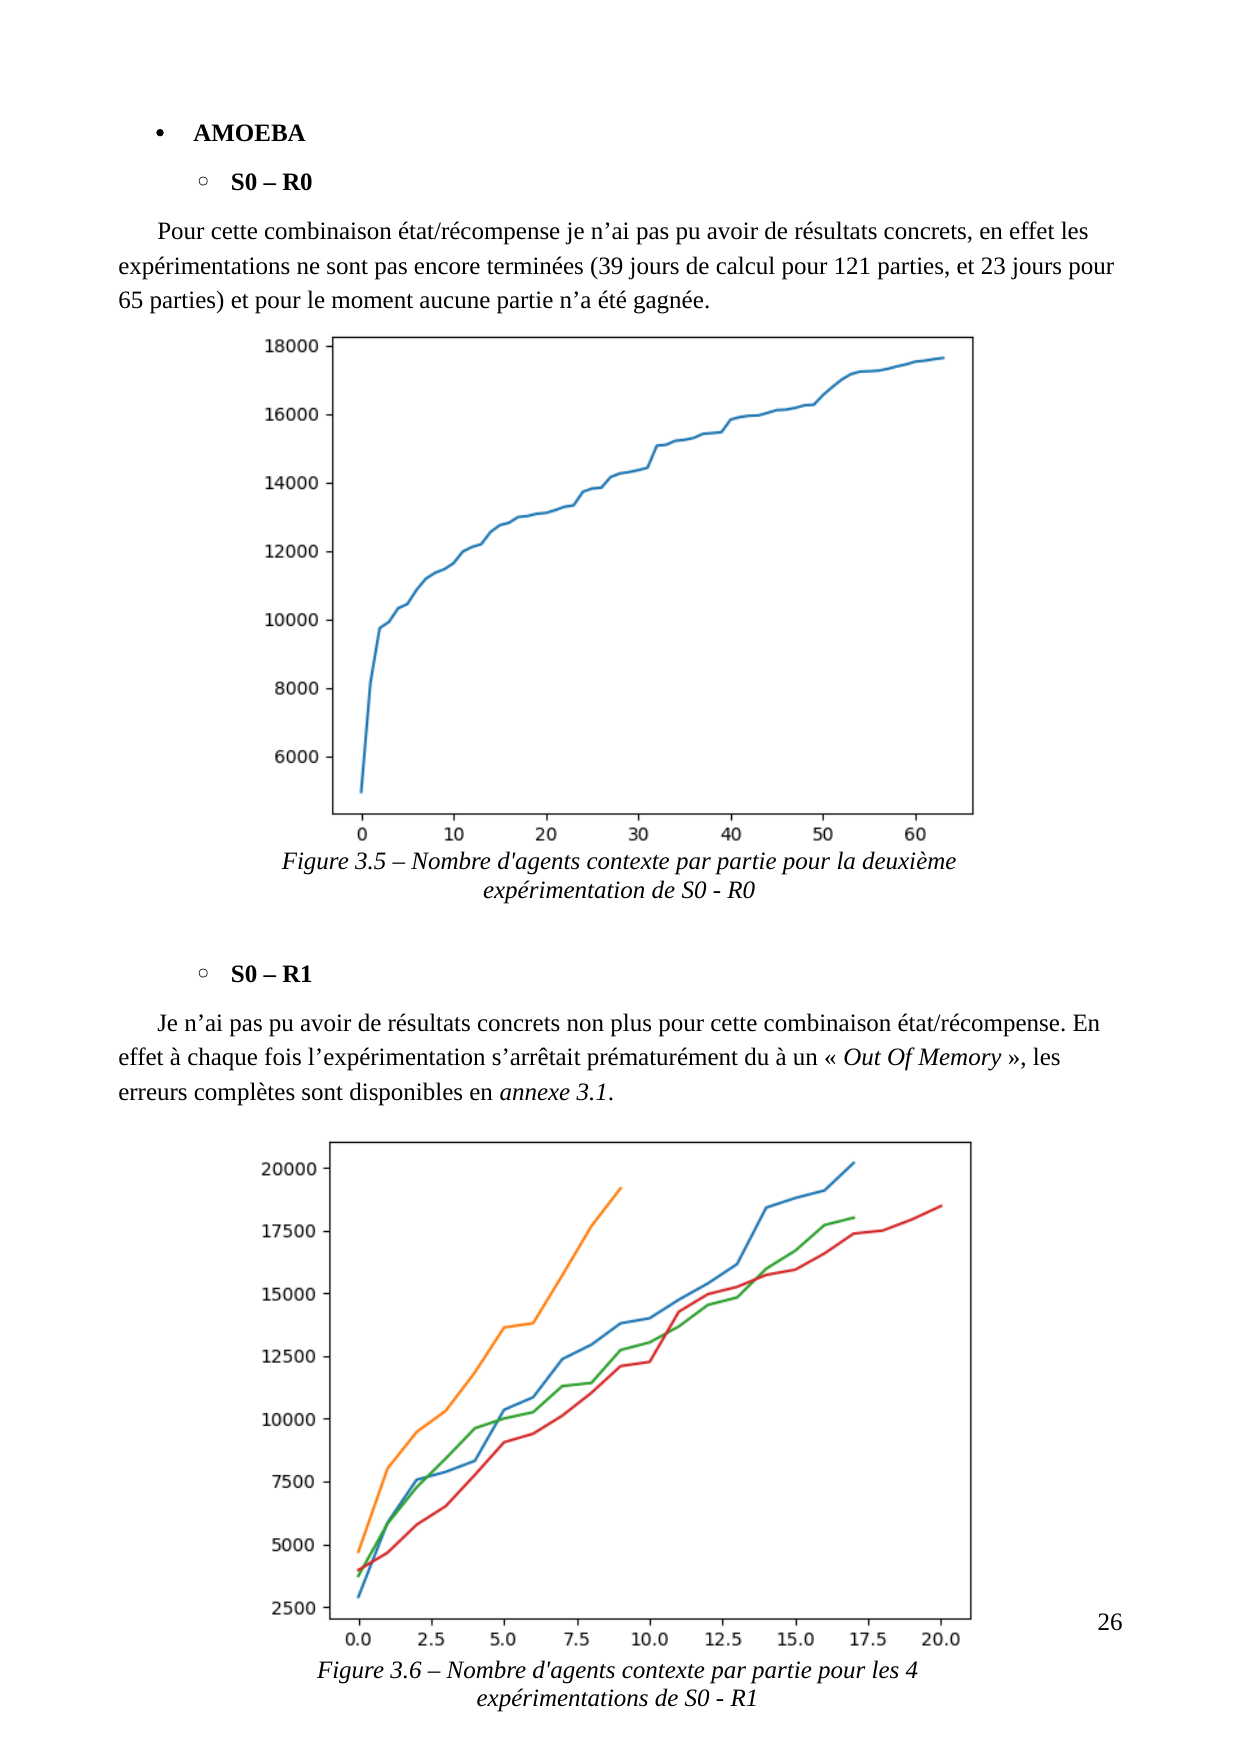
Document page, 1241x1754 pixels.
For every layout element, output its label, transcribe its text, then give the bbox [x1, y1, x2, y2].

text Pour cette combinaison état/récompense je n’ai pas pu avoir de résultats concrets, en effet les expérimentations ne sont pas encore terminées (39 jours de calcul pour 121 parties, et 23 jours pour 65 parties) et pour le moment aucune partie n’a été gagnée. [118, 216, 1122, 314]
text Figure 3.6 – Nombre d'agents contexte par partie pour les 4 expérimentations de S0 - R1 [258, 1655, 979, 1712]
list S0 – R1 [193, 959, 1122, 987]
text [258, 1120, 979, 1132]
text Figure 3.5 – Nombre d'agents contexte par partie pour la deuxième expérimentation de S0 - R0 [259, 847, 981, 904]
text [259, 317, 981, 329]
list S0 – R0 [193, 167, 1122, 196]
picture [258, 1132, 979, 1655]
picture [259, 329, 982, 847]
list AMOEBA [156, 118, 1122, 147]
text Je n’ai pas pu avoir de résultats concrets non plus pour cette combinaison état/récompense. En effet à chaque fois l’expérimentation s’arrêtait prématurément du à un « Out Of Memory », les erreurs complètes sont disponibles en annexe 3.1. [118, 1008, 1122, 1106]
